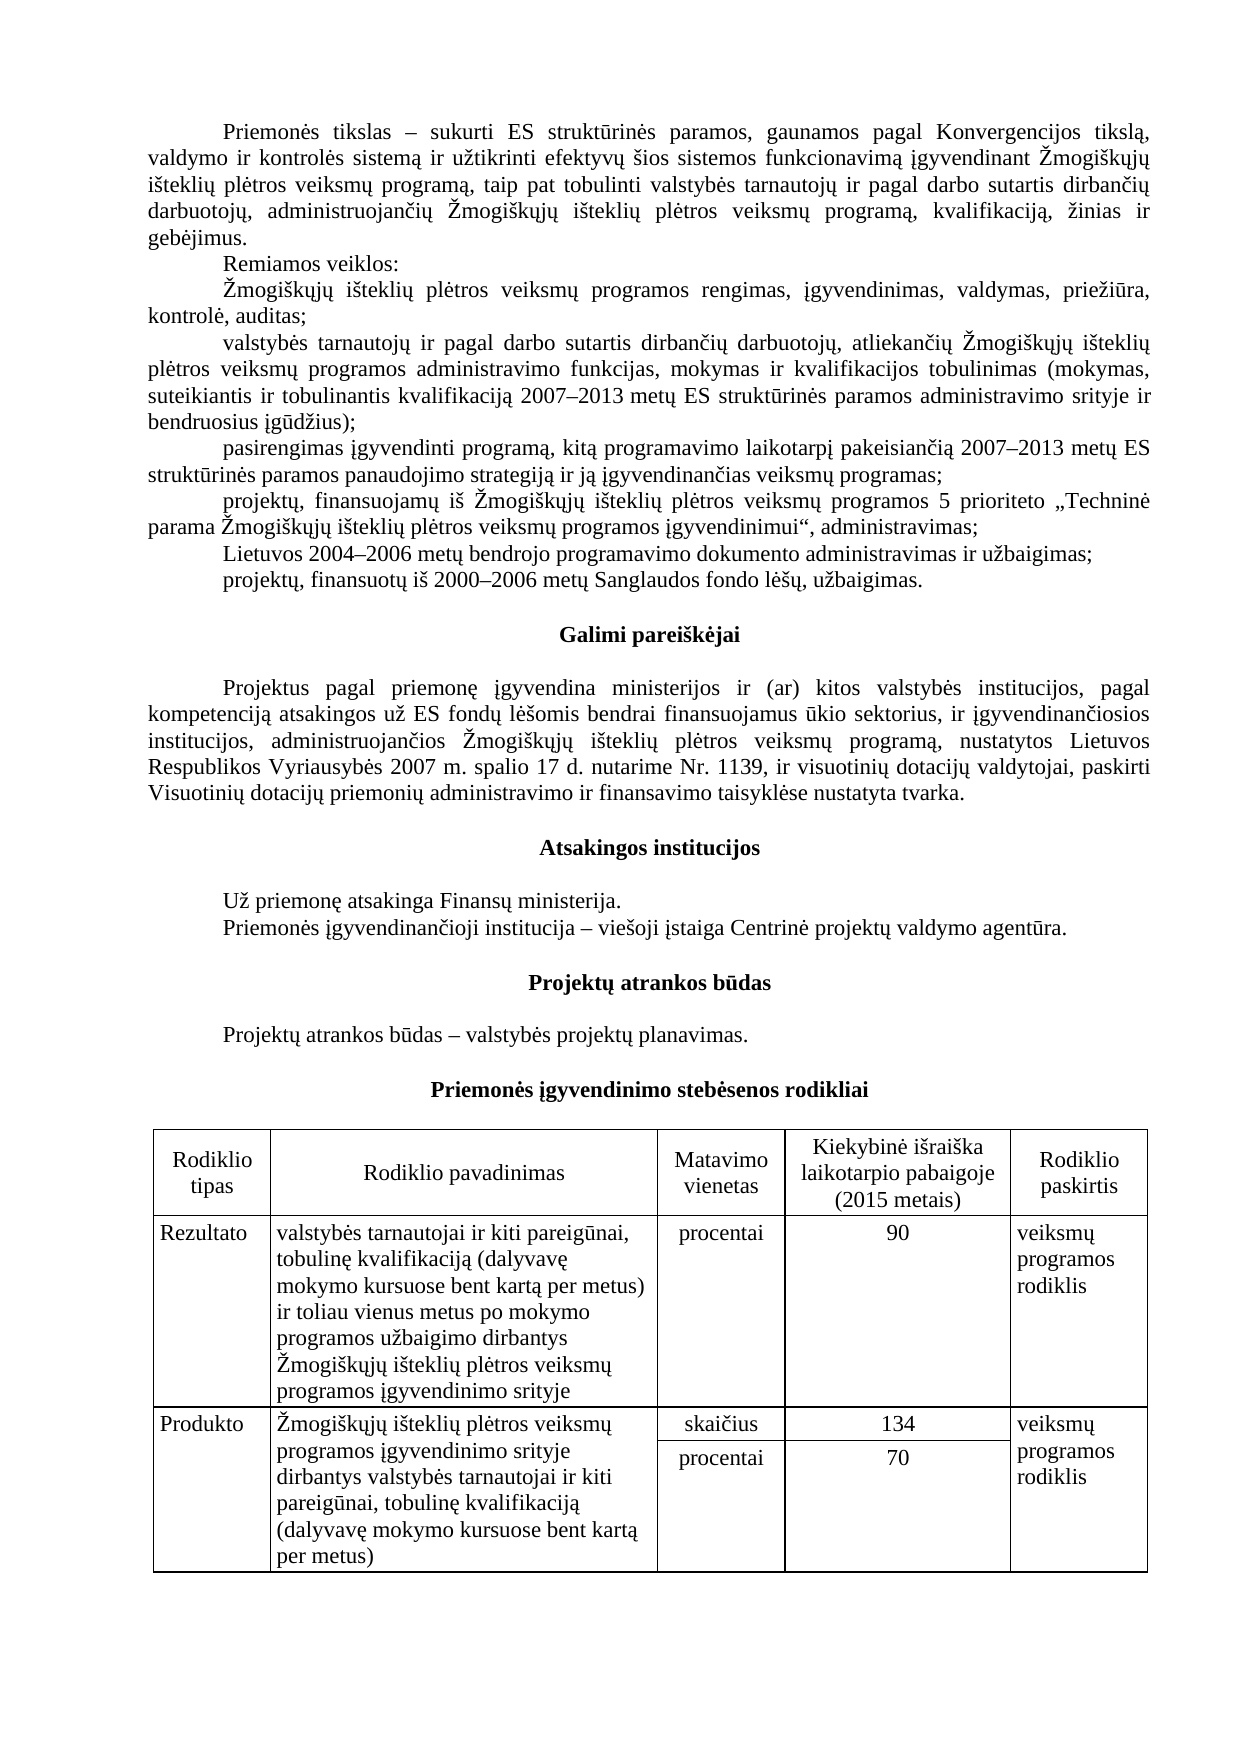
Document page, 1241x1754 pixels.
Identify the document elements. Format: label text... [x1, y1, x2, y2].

text Projektų atrankos būdas [148, 969, 1152, 995]
text Projektus pagal priemonę įgyvendina ministerijos ir (ar) kitos valstybės institucijos, pagal kompetenciją atsakingos už ES fondų lėšomis bendrai finansuojamus ūkio sektorius, ir įgyvendinančiosios institucijos, administruojančios Žmogiškųjų išteklių plėtros veiksmų programą, nustatytos Lietuvos Respublikos Vyriausybės 2007 m. spalio 17 d. nutarime Nr. 1139, ir visuotinių dotacijų valdytojai, paskirti Visuotinių dotacijų priemonių administravimo ir finansavimo taisyklėse nustatyta tvarka. [148, 674, 1152, 806]
table_cell 134 [786, 1408, 1010, 1440]
table_header Matavimo vienetas [658, 1130, 784, 1215]
text Remiamos veiklos: [148, 250, 1152, 276]
table_header Rodiklio pavadinimas [271, 1130, 657, 1215]
table_cell veiksmų programos rodiklis [1011, 1408, 1147, 1571]
table_cell procentai [658, 1441, 784, 1571]
table_cell valstybės tarnautojai ir kiti pareigūnai, tobulinę kvalifikaciją (dalyvavę mokymo kursuose bent kartą per metus) ir toliau vienus metus po mokymo programos užbaigimo dirbantys Žmogiškųjų išteklių plėtros veiksmų programos įgyvendinimo srityje [271, 1216, 657, 1406]
text Žmogiškųjų išteklių plėtros veiksmų programos rengimas, įgyvendinimas, valdymas, priežiūra, kontrolė, auditas; [148, 276, 1152, 329]
text Atsakingos institucijos [148, 834, 1152, 861]
text Už priemonę atsakinga Finansų ministerija. [148, 887, 1152, 913]
text valstybės tarnautojų ir pagal darbo sutartis dirbančių darbuotojų, atliekančių Žmogiškųjų išteklių plėtros veiksmų programos administravimo funkcijas, mokymas ir kvalifikacijos tobulinimas (mokymas, suteikiantis ir tobulinantis kvalifikaciją 2007–2013 metų ES struktūrinės paramos administravimo srityje ir bendruosius įgūdžius); [148, 329, 1152, 434]
text Priemonės tikslas – sukurti ES struktūrinės paramos, gaunamos pagal Konvergencijos tikslą, valdymo ir kontrolės sistemą ir užtikrinti efektyvų šios sistemos funkcionavimą įgyvendinant Žmogiškųjų išteklių plėtros veiksmų programą, taip pat tobulinti valstybės tarnautojų ir pagal darbo sutartis dirbančių darbuotojų, administruojančių Žmogiškųjų išteklių plėtros veiksmų programą, kvalifikaciją, žinias ir gebėjimus. [148, 118, 1152, 250]
table_cell procentai [658, 1216, 784, 1406]
table_cell Produkto [154, 1408, 270, 1571]
text Galimi pareiškėjai [148, 621, 1152, 648]
table_header Kiekybinė išraiška laikotarpio pabaigoje (2015 metais) [786, 1130, 1010, 1215]
table_header Rodiklio paskirtis [1011, 1130, 1147, 1215]
table_cell 70 [786, 1441, 1010, 1571]
text Priemonės įgyvendinančioji institucija – viešoji įstaiga Centrinė projektų valdymo agentūra. [148, 913, 1152, 940]
table_header Rodiklio tipas [154, 1130, 270, 1215]
table_cell skaičius [658, 1408, 784, 1440]
table_cell 90 [786, 1216, 1010, 1406]
text Projektų atrankos būdas – valstybės projektų planavimas. [148, 1021, 1152, 1048]
text projektų, finansuotų iš 2000–2006 metų Sanglaudos fondo lėšų, užbaigimas. [148, 566, 1152, 592]
text pasirengimas įgyvendinti programą, kitą programavimo laikotarpį pakeisiančią 2007–2013 metų ES struktūrinės paramos panaudojimo strategiją ir ją įgyvendinančias veiksmų programas; [148, 434, 1152, 487]
text Lietuvos 2004–2006 metų bendrojo programavimo dokumento administravimas ir užbaigimas; [148, 540, 1152, 566]
text projektų, finansuojamų iš Žmogiškųjų išteklių plėtros veiksmų programos 5 prioriteto „Techninė parama Žmogiškųjų išteklių plėtros veiksmų programos įgyvendinimui“, administravimas; [148, 487, 1152, 540]
table_cell Žmogiškųjų išteklių plėtros veiksmų programos įgyvendinimo srityje dirbantys valstybės tarnautojai ir kiti pareigūnai, tobulinę kvalifikaciją (dalyvavę mokymo kursuose bent kartą per metus) [271, 1408, 657, 1571]
table_cell Rezultato [154, 1216, 270, 1406]
table_cell veiksmų programos rodiklis [1011, 1216, 1147, 1406]
text Priemonės įgyvendinimo stebėsenos rodikliai [148, 1076, 1152, 1103]
